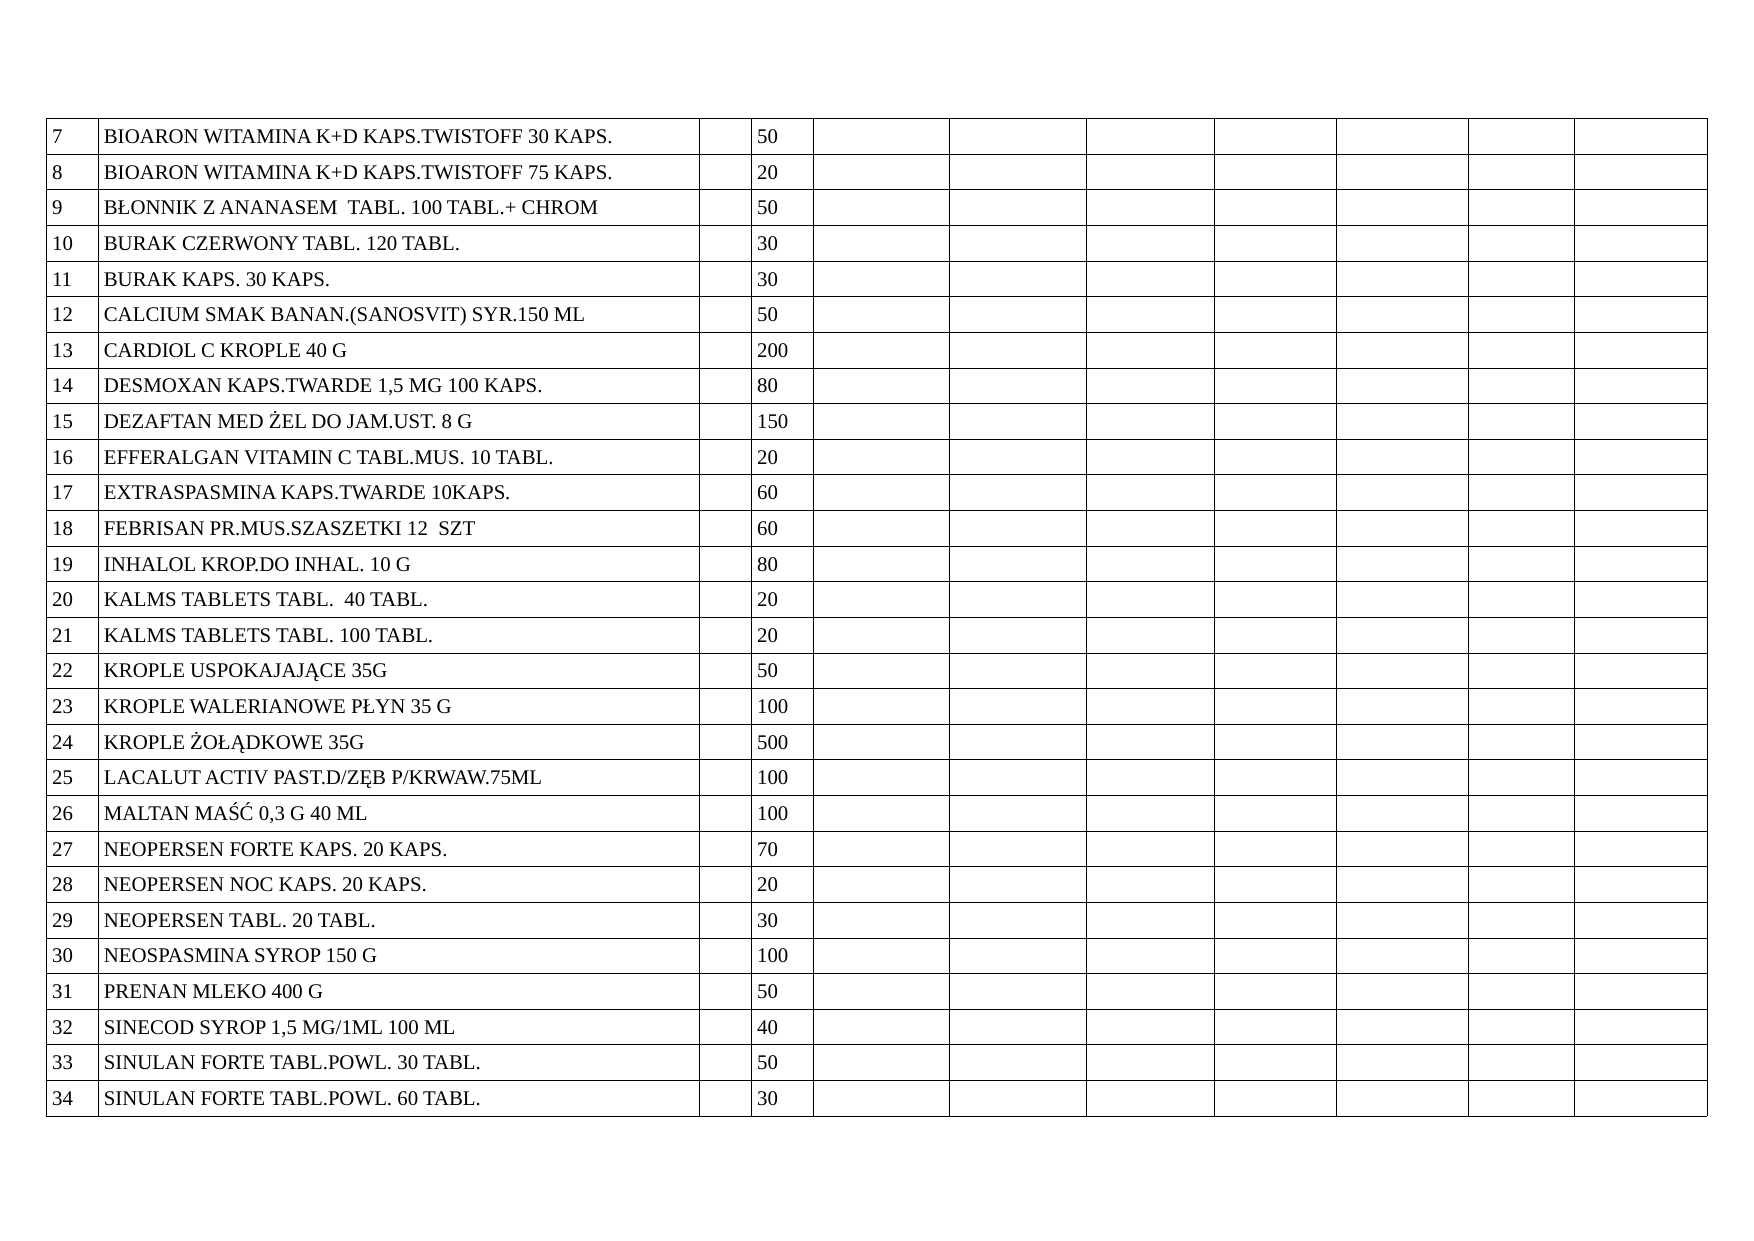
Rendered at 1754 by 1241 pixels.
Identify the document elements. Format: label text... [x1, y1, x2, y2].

table_cell [1215, 832, 1336, 866]
table_cell [950, 547, 1086, 581]
table_cell [1337, 867, 1468, 902]
table_cell [1087, 547, 1214, 581]
table_cell [700, 939, 751, 973]
table_cell [1469, 1010, 1574, 1044]
table_cell [1575, 796, 1707, 831]
table_cell [814, 796, 949, 831]
table_cell [1575, 689, 1707, 724]
table_cell [950, 475, 1086, 510]
table_cell [700, 760, 751, 795]
table_cell [700, 654, 751, 688]
table_cell [1575, 190, 1707, 225]
table_cell 80 [752, 547, 813, 581]
table_cell [950, 654, 1086, 688]
table_cell [814, 974, 949, 1009]
table_cell 50 [752, 119, 813, 154]
table_cell [700, 297, 751, 332]
table_cell EFFERALGAN VITAMIN C TABL.MUS. 10 TABL. [99, 440, 699, 474]
table_cell [1575, 654, 1707, 688]
table_cell BIOARON WITAMINA K+D KAPS.TWISTOFF 75 KAPS. [99, 155, 699, 189]
table_cell [1469, 654, 1574, 688]
table_cell 70 [752, 832, 813, 866]
table_cell [950, 582, 1086, 617]
table_cell [950, 618, 1086, 652]
table_cell [1575, 119, 1707, 154]
table_cell [700, 511, 751, 546]
table_cell [1337, 832, 1468, 866]
table_cell [700, 867, 751, 902]
table_cell [950, 404, 1086, 439]
table_cell [950, 796, 1086, 831]
table_cell [814, 190, 949, 225]
table_cell [1087, 475, 1214, 510]
table_cell 20 [752, 867, 813, 902]
table_cell 34 [47, 1081, 98, 1116]
table_cell [950, 190, 1086, 225]
table_cell 7 [47, 119, 98, 154]
table_cell [1469, 404, 1574, 439]
table_cell [1337, 1081, 1468, 1116]
table_cell [1337, 262, 1468, 296]
table_cell 13 [47, 333, 98, 367]
table_cell [1087, 760, 1214, 795]
table_cell [814, 689, 949, 724]
table_cell [1215, 974, 1336, 1009]
table_cell KALMS TABLETS TABL. 40 TABL. [99, 582, 699, 617]
table_cell [1469, 440, 1574, 474]
table_cell 50 [752, 1045, 813, 1080]
table_cell [700, 262, 751, 296]
table_cell [700, 547, 751, 581]
table_cell 15 [47, 404, 98, 439]
table_cell 80 [752, 369, 813, 403]
table_cell [1215, 155, 1336, 189]
table_cell [1575, 1010, 1707, 1044]
table_cell [1215, 618, 1336, 652]
table_cell 33 [47, 1045, 98, 1080]
table_cell [1469, 903, 1574, 937]
table_cell [1215, 547, 1336, 581]
table_cell [814, 760, 949, 795]
table_cell [1337, 725, 1468, 759]
table_cell [700, 689, 751, 724]
table_cell [1575, 369, 1707, 403]
table_cell BŁONNIK Z ANANASEM TABL. 100 TABL.+ CHROM [99, 190, 699, 225]
table_cell [1337, 1010, 1468, 1044]
table_cell [950, 369, 1086, 403]
table_cell 20 [752, 155, 813, 189]
table_cell [1469, 155, 1574, 189]
table_cell [1215, 725, 1336, 759]
table_cell [1337, 511, 1468, 546]
table_cell 50 [752, 974, 813, 1009]
table_cell [700, 155, 751, 189]
table_cell [1337, 226, 1468, 261]
table_cell [950, 511, 1086, 546]
table_cell [814, 939, 949, 973]
table_cell [1469, 939, 1574, 973]
table_cell [1575, 262, 1707, 296]
table_cell 30 [752, 262, 813, 296]
table_cell [1087, 262, 1214, 296]
table_cell BURAK KAPS. 30 KAPS. [99, 262, 699, 296]
table_cell KROPLE WALERIANOWE PŁYN 35 G [99, 689, 699, 724]
table_cell [1575, 618, 1707, 652]
table_cell [950, 333, 1086, 367]
table_cell [1337, 119, 1468, 154]
table_cell [700, 190, 751, 225]
table_cell KROPLE USPOKAJAJĄCE 35G [99, 654, 699, 688]
table_cell [1575, 725, 1707, 759]
table_cell [1215, 226, 1336, 261]
table_cell [1087, 832, 1214, 866]
table_cell [1087, 689, 1214, 724]
table_cell [950, 867, 1086, 902]
table_cell [950, 155, 1086, 189]
table_cell [700, 404, 751, 439]
table_cell [1087, 618, 1214, 652]
table_cell [814, 654, 949, 688]
table_cell 30 [752, 1081, 813, 1116]
table_cell [1337, 582, 1468, 617]
table_cell [1469, 867, 1574, 902]
table_cell [814, 1045, 949, 1080]
table_cell 20 [752, 618, 813, 652]
table_cell [1575, 155, 1707, 189]
table_cell 150 [752, 404, 813, 439]
table_cell [1575, 582, 1707, 617]
table_cell [1087, 369, 1214, 403]
table_cell PRENAN MLEKO 400 G [99, 974, 699, 1009]
table_cell 16 [47, 440, 98, 474]
table_cell [1469, 511, 1574, 546]
table_cell [950, 1081, 1086, 1116]
table_cell [1215, 1081, 1336, 1116]
table_cell [1215, 903, 1336, 937]
table_cell [700, 226, 751, 261]
table_cell [1575, 974, 1707, 1009]
table_cell [1469, 119, 1574, 154]
table_cell [1575, 511, 1707, 546]
table_cell 11 [47, 262, 98, 296]
table_cell [1337, 903, 1468, 937]
table_cell KROPLE ŻOŁĄDKOWE 35G [99, 725, 699, 759]
table_cell [814, 333, 949, 367]
table_cell SINULAN FORTE TABL.POWL. 30 TABL. [99, 1045, 699, 1080]
table_cell [1469, 547, 1574, 581]
table_cell [814, 618, 949, 652]
table_cell [1469, 760, 1574, 795]
table_cell [700, 440, 751, 474]
table_cell [950, 226, 1086, 261]
table_cell [700, 1081, 751, 1116]
table_cell 100 [752, 796, 813, 831]
table_cell 18 [47, 511, 98, 546]
table_cell [1337, 689, 1468, 724]
table_cell [1575, 547, 1707, 581]
table_cell 24 [47, 725, 98, 759]
table_cell [1337, 618, 1468, 652]
table_cell [1575, 297, 1707, 332]
table_cell [1087, 654, 1214, 688]
table_cell [1337, 155, 1468, 189]
table_cell BIOARON WITAMINA K+D KAPS.TWISTOFF 30 KAPS. [99, 119, 699, 154]
table_cell 100 [752, 689, 813, 724]
table_cell [1469, 333, 1574, 367]
table_cell [1087, 903, 1214, 937]
table_cell 500 [752, 725, 813, 759]
table_cell [814, 867, 949, 902]
table_cell MALTAN MAŚĆ 0,3 G 40 ML [99, 796, 699, 831]
table_cell [700, 475, 751, 510]
table_cell EXTRASPASMINA KAPS.TWARDE 10KAPS. [99, 475, 699, 510]
table_cell [1337, 760, 1468, 795]
table_cell [1575, 867, 1707, 902]
table_cell CALCIUM SMAK BANAN.(SANOSVIT) SYR.150 ML [99, 297, 699, 332]
table_cell 22 [47, 654, 98, 688]
table_cell 14 [47, 369, 98, 403]
table_cell [1575, 939, 1707, 973]
table_cell [1215, 1045, 1336, 1080]
table_cell [700, 1045, 751, 1080]
table_cell [1087, 511, 1214, 546]
table_cell NEOPERSEN FORTE KAPS. 20 KAPS. [99, 832, 699, 866]
table_cell [1337, 333, 1468, 367]
table_cell [1469, 1081, 1574, 1116]
table_cell 27 [47, 832, 98, 866]
table_cell 12 [47, 297, 98, 332]
table_cell [814, 1081, 949, 1116]
table_cell [700, 618, 751, 652]
table_cell INHALOL KROP.DO INHAL. 10 G [99, 547, 699, 581]
table_cell [950, 903, 1086, 937]
table_cell BURAK CZERWONY TABL. 120 TABL. [99, 226, 699, 261]
table_cell 20 [752, 582, 813, 617]
table_cell 50 [752, 654, 813, 688]
table_cell [1215, 404, 1336, 439]
table_cell [1575, 404, 1707, 439]
table_cell 40 [752, 1010, 813, 1044]
table_cell [1337, 796, 1468, 831]
table_cell 32 [47, 1010, 98, 1044]
table_cell [700, 1010, 751, 1044]
table_cell [1215, 511, 1336, 546]
table_cell [1215, 689, 1336, 724]
table_cell SINECOD SYROP 1,5 MG/1ML 100 ML [99, 1010, 699, 1044]
table_cell [1337, 974, 1468, 1009]
table_cell DEZAFTAN MED ŻEL DO JAM.UST. 8 G [99, 404, 699, 439]
table_cell [950, 119, 1086, 154]
table_cell [1469, 190, 1574, 225]
table_cell [950, 440, 1086, 474]
table_cell 20 [752, 440, 813, 474]
table_cell [1215, 440, 1336, 474]
table_cell [1087, 226, 1214, 261]
table_cell 30 [752, 226, 813, 261]
table_cell [1087, 974, 1214, 1009]
table_cell 23 [47, 689, 98, 724]
table_cell [700, 119, 751, 154]
table_cell [1469, 1045, 1574, 1080]
table_cell [1215, 939, 1336, 973]
table_cell [700, 903, 751, 937]
table_cell 30 [752, 903, 813, 937]
table_cell [950, 262, 1086, 296]
table_cell [1337, 190, 1468, 225]
table_cell [814, 511, 949, 546]
table_cell [1215, 119, 1336, 154]
table_cell [1087, 155, 1214, 189]
table_cell [1337, 1045, 1468, 1080]
table_cell 100 [752, 760, 813, 795]
table_cell 50 [752, 190, 813, 225]
table_cell [1575, 440, 1707, 474]
table_cell [1575, 1045, 1707, 1080]
table_cell [1469, 725, 1574, 759]
table_cell [814, 369, 949, 403]
table_cell [814, 832, 949, 866]
table_cell 25 [47, 760, 98, 795]
table_cell [950, 974, 1086, 1009]
table_cell [1337, 297, 1468, 332]
table_cell [700, 582, 751, 617]
table_cell [1087, 725, 1214, 759]
table_cell [1087, 939, 1214, 973]
table_cell [950, 1045, 1086, 1080]
table_cell [1575, 226, 1707, 261]
table_cell [814, 725, 949, 759]
table_cell [1215, 867, 1336, 902]
table_cell [1215, 796, 1336, 831]
table_cell [1469, 369, 1574, 403]
table_cell [1215, 333, 1336, 367]
table_cell [1087, 796, 1214, 831]
table_cell [1215, 190, 1336, 225]
table_cell [950, 297, 1086, 332]
table_cell [950, 939, 1086, 973]
table_cell [1215, 1010, 1336, 1044]
table_cell [1469, 582, 1574, 617]
table_cell 60 [752, 511, 813, 546]
table_cell [1575, 903, 1707, 937]
table_cell [1087, 297, 1214, 332]
table_cell 200 [752, 333, 813, 367]
table_cell 50 [752, 297, 813, 332]
table_cell [1337, 939, 1468, 973]
table_cell NEOPERSEN TABL. 20 TABL. [99, 903, 699, 937]
table_cell SINULAN FORTE TABL.POWL. 60 TABL. [99, 1081, 699, 1116]
table_cell [1469, 297, 1574, 332]
table_cell [700, 832, 751, 866]
table_cell [1215, 262, 1336, 296]
table_cell [1575, 475, 1707, 510]
table_cell [814, 297, 949, 332]
table_cell [1337, 404, 1468, 439]
table_cell [1469, 618, 1574, 652]
table_cell [700, 796, 751, 831]
table_cell [1087, 404, 1214, 439]
table_cell [1087, 119, 1214, 154]
table_cell [814, 547, 949, 581]
table_cell [814, 226, 949, 261]
table_cell [1337, 475, 1468, 510]
table_cell [1087, 1045, 1214, 1080]
table_cell [814, 582, 949, 617]
table_cell [700, 974, 751, 1009]
table_cell 60 [752, 475, 813, 510]
table_cell [814, 155, 949, 189]
table_cell [1215, 582, 1336, 617]
table_cell 30 [47, 939, 98, 973]
table_cell 10 [47, 226, 98, 261]
table_cell 8 [47, 155, 98, 189]
table_cell LACALUT ACTIV PAST.D/ZĘB P/KRWAW.75ML [99, 760, 699, 795]
table_cell 19 [47, 547, 98, 581]
table_cell 28 [47, 867, 98, 902]
table_cell [1469, 974, 1574, 1009]
table_cell 17 [47, 475, 98, 510]
table_cell [1215, 475, 1336, 510]
table_cell KALMS TABLETS TABL. 100 TABL. [99, 618, 699, 652]
table_cell NEOPERSEN NOC KAPS. 20 KAPS. [99, 867, 699, 902]
table_cell [1575, 1081, 1707, 1116]
table_cell [814, 903, 949, 937]
table_cell [950, 760, 1086, 795]
table_cell [1469, 262, 1574, 296]
table_cell 9 [47, 190, 98, 225]
table_cell [1575, 760, 1707, 795]
table_cell FEBRISAN PR.MUS.SZASZETKI 12 SZT [99, 511, 699, 546]
table_cell 26 [47, 796, 98, 831]
table_cell [1469, 475, 1574, 510]
table_cell 20 [47, 582, 98, 617]
table_cell [950, 725, 1086, 759]
table_cell [1337, 369, 1468, 403]
table_cell [1337, 654, 1468, 688]
table_cell [1087, 582, 1214, 617]
table_cell [1087, 1010, 1214, 1044]
table_cell [1337, 440, 1468, 474]
table_cell CARDIOL C KROPLE 40 G [99, 333, 699, 367]
table_cell 29 [47, 903, 98, 937]
table_cell [1469, 689, 1574, 724]
table_cell [700, 725, 751, 759]
table_cell 31 [47, 974, 98, 1009]
table_cell [1087, 867, 1214, 902]
table_cell [1575, 333, 1707, 367]
table_cell [700, 369, 751, 403]
table_cell [1215, 760, 1336, 795]
table_cell [700, 333, 751, 367]
table_cell [814, 1010, 949, 1044]
table_cell 21 [47, 618, 98, 652]
table_cell [1575, 832, 1707, 866]
table_cell [1337, 547, 1468, 581]
table_cell [950, 832, 1086, 866]
table_cell [1215, 297, 1336, 332]
table_cell [1469, 832, 1574, 866]
table_cell [1469, 226, 1574, 261]
table_cell [950, 1010, 1086, 1044]
table_cell [814, 262, 949, 296]
table_cell NEOSPASMINA SYROP 150 G [99, 939, 699, 973]
table_cell [1087, 333, 1214, 367]
table_cell 100 [752, 939, 813, 973]
table_cell [1215, 369, 1336, 403]
table_cell [1087, 190, 1214, 225]
table_cell [814, 404, 949, 439]
table_cell [814, 440, 949, 474]
table_cell DESMOXAN KAPS.TWARDE 1,5 MG 100 KAPS. [99, 369, 699, 403]
table_cell [950, 689, 1086, 724]
table_cell [1215, 654, 1336, 688]
table_cell [1469, 796, 1574, 831]
table_cell [814, 475, 949, 510]
table_cell [1087, 440, 1214, 474]
table_cell [1087, 1081, 1214, 1116]
table_cell [814, 119, 949, 154]
